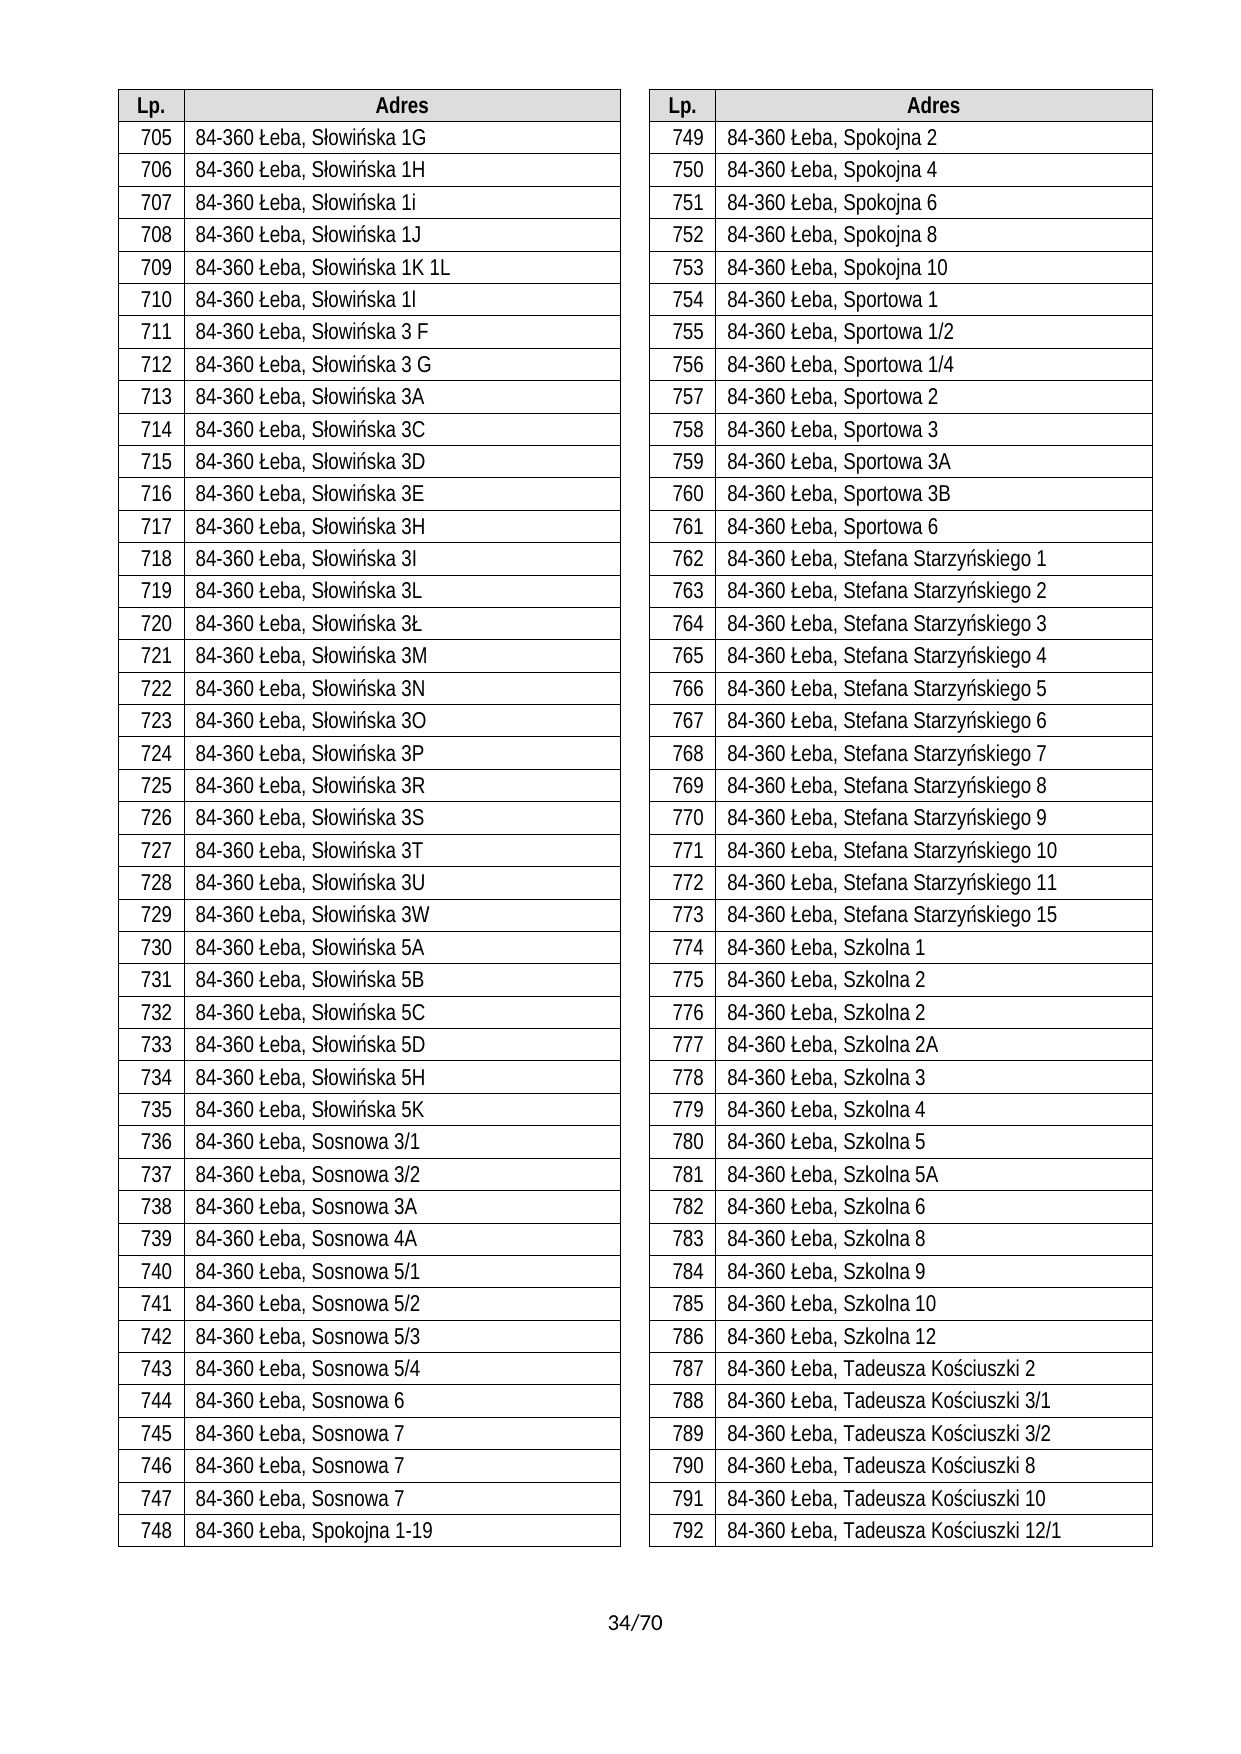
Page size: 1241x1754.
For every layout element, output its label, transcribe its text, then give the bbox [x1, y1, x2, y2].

table_cell 84-360 Łeba, Spokojna 8 [716, 219, 1152, 251]
table_cell 84-360 Łeba, Stefana Starzyńskiego 6 [716, 705, 1152, 736]
table_cell 84-360 Łeba, Sosnowa 7 [185, 1483, 620, 1514]
table_cell 84-360 Łeba, Słowińska 5C [185, 997, 620, 1028]
table_cell 84-360 Łeba, Tadeusza Kościuszki 3/1 [716, 1385, 1152, 1417]
table_cell 792 [650, 1515, 715, 1546]
table_cell 783 [650, 1224, 715, 1255]
table_cell 84-360 Łeba, Słowińska 3 F [185, 316, 620, 348]
table_cell 84-360 Łeba, Słowińska 3E [185, 478, 620, 510]
table_cell 786 [650, 1321, 715, 1352]
table_cell 84-360 Łeba, Sosnowa 5/3 [185, 1321, 620, 1352]
table_cell 759 [650, 446, 715, 477]
table_cell 732 [119, 997, 184, 1028]
table_cell 789 [650, 1418, 715, 1449]
table_cell 755 [650, 316, 715, 348]
table_cell 84-360 Łeba, Słowińska 5B [185, 964, 620, 996]
table_cell 84-360 Łeba, Słowińska 3M [185, 640, 620, 672]
table_cell 84-360 Łeba, Słowińska 1l [185, 284, 620, 315]
table_cell 720 [119, 608, 184, 639]
table_cell 746 [119, 1450, 184, 1482]
table_cell 84-360 Łeba, Słowińska 5H [185, 1061, 620, 1093]
table_cell 757 [650, 381, 715, 412]
table_cell 767 [650, 705, 715, 736]
table_cell 768 [650, 737, 715, 769]
table_cell 84-360 Łeba, Słowińska 3A [185, 381, 620, 412]
table_cell 84-360 Łeba, Słowińska 3N [185, 673, 620, 704]
table_cell 733 [119, 1029, 184, 1060]
table_cell 84-360 Łeba, Słowińska 3I [185, 543, 620, 574]
table_cell 712 [119, 349, 184, 380]
table_cell 84-360 Łeba, Sosnowa 5/1 [185, 1256, 620, 1287]
table_cell 84-360 Łeba, Sportowa 2 [716, 381, 1152, 412]
table_cell 752 [650, 219, 715, 251]
table_cell 710 [119, 284, 184, 315]
table_cell 84-360 Łeba, Tadeusza Kościuszki 12/1 [716, 1515, 1152, 1546]
table_cell 775 [650, 964, 715, 996]
table_cell 84-360 Łeba, Sosnowa 3/1 [185, 1126, 620, 1158]
table_cell 84-360 Łeba, Tadeusza Kościuszki 2 [716, 1353, 1152, 1384]
table_cell 84-360 Łeba, Słowińska 3P [185, 737, 620, 769]
table_cell 722 [119, 673, 184, 704]
table_cell 736 [119, 1126, 184, 1158]
table_cell 785 [650, 1288, 715, 1319]
table_cell 769 [650, 770, 715, 801]
table_cell 84-360 Łeba, Słowińska 3D [185, 446, 620, 477]
table_cell 84-360 Łeba, Słowińska 1K 1L [185, 252, 620, 283]
table_cell 84-360 Łeba, Szkolna 1 [716, 932, 1152, 963]
table_cell 84-360 Łeba, Stefana Starzyńskiego 5 [716, 673, 1152, 704]
table_cell 84-360 Łeba, Słowińska 5A [185, 932, 620, 963]
table_cell 721 [119, 640, 184, 672]
table_header Adres [716, 90, 1152, 121]
table_cell 84-360 Łeba, Słowińska 5K [185, 1094, 620, 1125]
table_cell 751 [650, 187, 715, 218]
table_cell 84-360 Łeba, Słowińska 1J [185, 219, 620, 251]
table_cell 84-360 Łeba, Słowińska 1H [185, 154, 620, 186]
table_cell 788 [650, 1385, 715, 1417]
table_cell 750 [650, 154, 715, 186]
table_header Adres [185, 90, 620, 121]
table_cell 754 [650, 284, 715, 315]
table_cell 749 [650, 122, 715, 153]
table_cell 84-360 Łeba, Sosnowa 7 [185, 1450, 620, 1482]
table_cell 779 [650, 1094, 715, 1125]
table_cell 726 [119, 802, 184, 834]
table_cell 715 [119, 446, 184, 477]
table_cell 84-360 Łeba, Sportowa 1/2 [716, 316, 1152, 348]
table_cell 791 [650, 1483, 715, 1514]
table_cell 84-360 Łeba, Szkolna 6 [716, 1191, 1152, 1222]
table_cell 719 [119, 576, 184, 607]
table_cell 84-360 Łeba, Spokojna 1-19 [185, 1515, 620, 1546]
table_cell 717 [119, 511, 184, 542]
table_cell 84-360 Łeba, Spokojna 4 [716, 154, 1152, 186]
table_cell 84-360 Łeba, Szkolna 9 [716, 1256, 1152, 1287]
table_cell 742 [119, 1321, 184, 1352]
table_cell 84-360 Łeba, Szkolna 5 [716, 1126, 1152, 1158]
table_cell 743 [119, 1353, 184, 1384]
table_cell 84-360 Łeba, Stefana Starzyńskiego 4 [716, 640, 1152, 672]
table_cell 723 [119, 705, 184, 736]
table_cell 729 [119, 900, 184, 931]
table_cell 716 [119, 478, 184, 510]
table_cell 753 [650, 252, 715, 283]
table_cell 84-360 Łeba, Sosnowa 5/4 [185, 1353, 620, 1384]
table_cell 84-360 Łeba, Tadeusza Kościuszki 3/2 [716, 1418, 1152, 1449]
table_cell 790 [650, 1450, 715, 1482]
table_cell 758 [650, 414, 715, 445]
table_cell 774 [650, 932, 715, 963]
table_cell 738 [119, 1191, 184, 1222]
table_cell 760 [650, 478, 715, 510]
table_cell 84-360 Łeba, Szkolna 3 [716, 1061, 1152, 1093]
table_header Lp. [650, 90, 715, 121]
table_cell 780 [650, 1126, 715, 1158]
table_cell 84-360 Łeba, Słowińska 3H [185, 511, 620, 542]
table_cell 765 [650, 640, 715, 672]
table_cell 761 [650, 511, 715, 542]
table_cell 84-360 Łeba, Sosnowa 7 [185, 1418, 620, 1449]
table_cell 737 [119, 1159, 184, 1190]
table_cell 84-360 Łeba, Tadeusza Kościuszki 10 [716, 1483, 1152, 1514]
table_cell 739 [119, 1224, 184, 1255]
table_cell 756 [650, 349, 715, 380]
table_cell 84-360 Łeba, Szkolna 5A [716, 1159, 1152, 1190]
table_cell 730 [119, 932, 184, 963]
table_cell 747 [119, 1483, 184, 1514]
table_cell 727 [119, 835, 184, 866]
table_cell 84-360 Łeba, Sportowa 3A [716, 446, 1152, 477]
table_cell 781 [650, 1159, 715, 1190]
table_cell 741 [119, 1288, 184, 1319]
table_cell 84-360 Łeba, Szkolna 8 [716, 1224, 1152, 1255]
table_cell 764 [650, 608, 715, 639]
table_cell 84-360 Łeba, Stefana Starzyńskiego 9 [716, 802, 1152, 834]
table_cell 708 [119, 219, 184, 251]
table_cell 84-360 Łeba, Sportowa 1 [716, 284, 1152, 315]
table_cell 84-360 Łeba, Słowińska 1G [185, 122, 620, 153]
table_cell 84-360 Łeba, Sosnowa 4A [185, 1224, 620, 1255]
table_cell 84-360 Łeba, Słowińska 3T [185, 835, 620, 866]
table_cell 84-360 Łeba, Sosnowa 5/2 [185, 1288, 620, 1319]
table_cell 707 [119, 187, 184, 218]
table_cell 84-360 Łeba, Słowińska 3Ł [185, 608, 620, 639]
table_cell 84-360 Łeba, Sosnowa 3A [185, 1191, 620, 1222]
table_cell 84-360 Łeba, Stefana Starzyńskiego 8 [716, 770, 1152, 801]
table_cell 84-360 Łeba, Tadeusza Kościuszki 8 [716, 1450, 1152, 1482]
table_cell 84-360 Łeba, Sosnowa 3/2 [185, 1159, 620, 1190]
table_cell 763 [650, 576, 715, 607]
table_cell 744 [119, 1385, 184, 1417]
table_cell 771 [650, 835, 715, 866]
table_cell 84-360 Łeba, Stefana Starzyńskiego 11 [716, 867, 1152, 898]
table_cell 770 [650, 802, 715, 834]
table_cell 84-360 Łeba, Szkolna 2A [716, 1029, 1152, 1060]
table_cell 84-360 Łeba, Słowińska 3O [185, 705, 620, 736]
table_cell 84-360 Łeba, Sportowa 6 [716, 511, 1152, 542]
table_cell 84-360 Łeba, Szkolna 2 [716, 964, 1152, 996]
table_cell 776 [650, 997, 715, 1028]
table_cell 725 [119, 770, 184, 801]
table_cell 84-360 Łeba, Słowińska 3R [185, 770, 620, 801]
table_cell 778 [650, 1061, 715, 1093]
table_cell 713 [119, 381, 184, 412]
table_cell 84-360 Łeba, Szkolna 2 [716, 997, 1152, 1028]
table_cell 84-360 Łeba, Szkolna 10 [716, 1288, 1152, 1319]
table_cell 84-360 Łeba, Stefana Starzyńskiego 2 [716, 576, 1152, 607]
table_cell 84-360 Łeba, Słowińska 3 G [185, 349, 620, 380]
table_cell 84-360 Łeba, Szkolna 4 [716, 1094, 1152, 1125]
table_cell 84-360 Łeba, Sportowa 3B [716, 478, 1152, 510]
table_cell 718 [119, 543, 184, 574]
table_cell 84-360 Łeba, Sportowa 1/4 [716, 349, 1152, 380]
table_cell 777 [650, 1029, 715, 1060]
table_cell 735 [119, 1094, 184, 1125]
table_cell 705 [119, 122, 184, 153]
table_cell 762 [650, 543, 715, 574]
table_cell 84-360 Łeba, Szkolna 12 [716, 1321, 1152, 1352]
table_cell 84-360 Łeba, Sportowa 3 [716, 414, 1152, 445]
table_cell 714 [119, 414, 184, 445]
table_cell 84-360 Łeba, Spokojna 6 [716, 187, 1152, 218]
table_cell 84-360 Łeba, Słowińska 3U [185, 867, 620, 898]
table_cell 84-360 Łeba, Stefana Starzyńskiego 7 [716, 737, 1152, 769]
table_cell 787 [650, 1353, 715, 1384]
table_cell 84-360 Łeba, Stefana Starzyńskiego 10 [716, 835, 1152, 866]
table_cell 772 [650, 867, 715, 898]
table_cell 84-360 Łeba, Spokojna 2 [716, 122, 1152, 153]
table_cell 84-360 Łeba, Słowińska 5D [185, 1029, 620, 1060]
table_cell 709 [119, 252, 184, 283]
table_cell 784 [650, 1256, 715, 1287]
table_cell 84-360 Łeba, Słowińska 3C [185, 414, 620, 445]
table_cell 706 [119, 154, 184, 186]
table_cell 84-360 Łeba, Spokojna 10 [716, 252, 1152, 283]
table_cell 84-360 Łeba, Sosnowa 6 [185, 1385, 620, 1417]
table_cell 734 [119, 1061, 184, 1093]
table_cell 711 [119, 316, 184, 348]
table_header Lp. [119, 90, 184, 121]
table_cell 766 [650, 673, 715, 704]
table_cell 731 [119, 964, 184, 996]
table_cell 782 [650, 1191, 715, 1222]
table_cell 740 [119, 1256, 184, 1287]
table_cell 84-360 Łeba, Słowińska 3L [185, 576, 620, 607]
table_cell 724 [119, 737, 184, 769]
table_cell 84-360 Łeba, Stefana Starzyńskiego 15 [716, 900, 1152, 931]
table_cell 84-360 Łeba, Stefana Starzyńskiego 1 [716, 543, 1152, 574]
table_cell 84-360 Łeba, Słowińska 1i [185, 187, 620, 218]
table_cell 84-360 Łeba, Słowińska 3W [185, 900, 620, 931]
table_cell 745 [119, 1418, 184, 1449]
table_cell 748 [119, 1515, 184, 1546]
table_cell 773 [650, 900, 715, 931]
table_cell 84-360 Łeba, Stefana Starzyńskiego 3 [716, 608, 1152, 639]
table_cell 728 [119, 867, 184, 898]
table_cell 84-360 Łeba, Słowińska 3S [185, 802, 620, 834]
